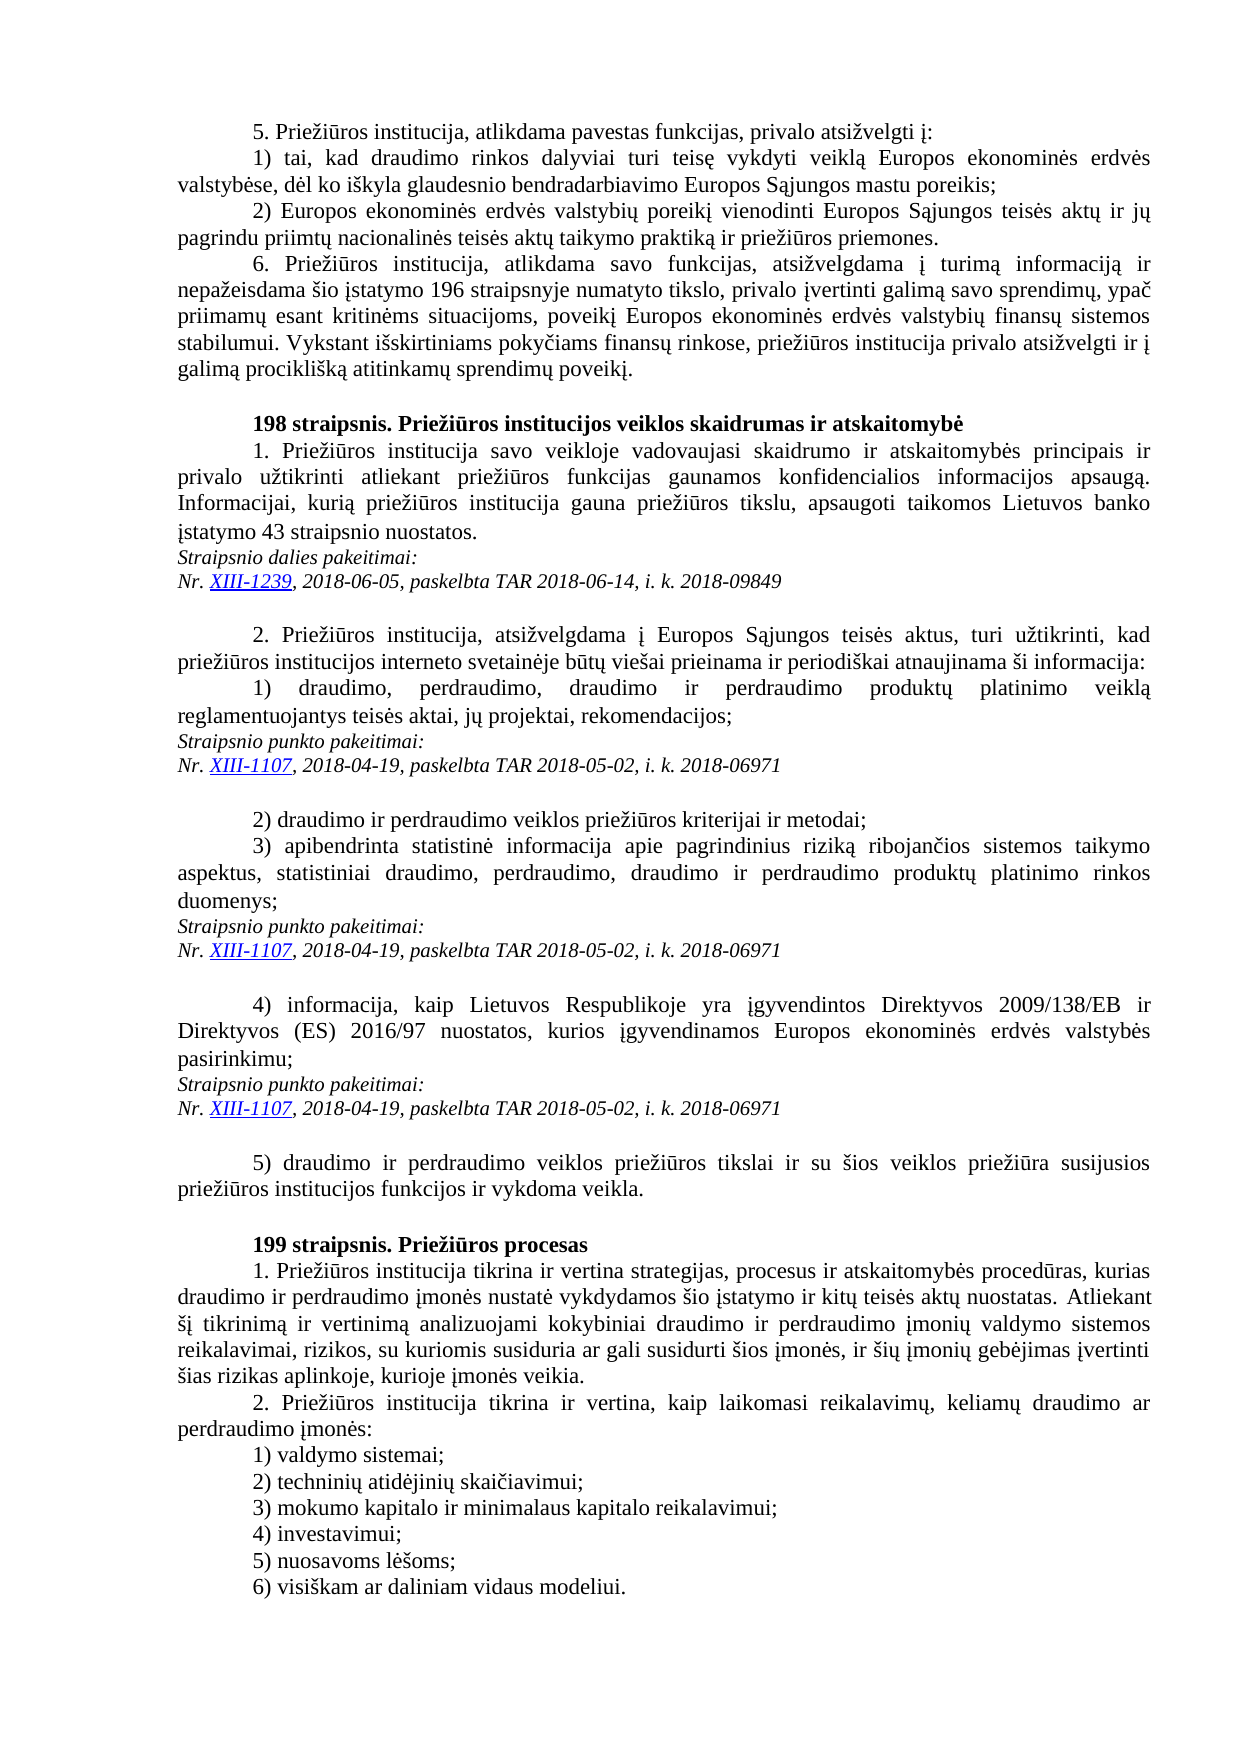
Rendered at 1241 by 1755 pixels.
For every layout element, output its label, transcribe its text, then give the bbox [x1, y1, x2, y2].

text 1) tai, kad draudimo rinkos dalyviai turi teisę vykdyti veiklą Europos ekonominės erdvės valstybėse, dėl ko iškyla glaudesnio bendradarbiavimo Europos Sąjungos mastu poreikis; [177, 144, 1152, 197]
text Straipsnio punkto pakeitimai: [177, 914, 1152, 938]
text Straipsnio dalies pakeitimai: [177, 544, 1152, 569]
text Nr. XIII-1239, 2018-06-05, paskelbta TAR 2018-06-14, i. k. 2018-09849 [177, 569, 1152, 593]
text 2) draudimo ir perdraudimo veiklos priežiūros kriterijai ir metodai; [177, 806, 1152, 832]
text 5. Priežiūros institucija, atlikdama pavestas funkcijas, privalo atsižvelgti į: [177, 118, 1152, 144]
text Straipsnio punkto pakeitimai: [177, 1072, 1152, 1096]
text Nr. XIII-1107, 2018-04-19, paskelbta TAR 2018-05-02, i. k. 2018-06971 [177, 1096, 1152, 1120]
text Straipsnio punkto pakeitimai: [177, 729, 1152, 753]
text 2) techninių atidėjinių skaičiavimui; [177, 1468, 1152, 1494]
text 4) informacija, kaip Lietuvos Respublikoje yra įgyvendintos Direktyvos 2009/138/EB ir Direktyvos (ES) 2016/97 nuostatos, kurios įgyvendinamos Europos ekonominės erdvės valstybės pasirinkimu; [177, 991, 1152, 1072]
text 5) draudimo ir perdraudimo veiklos priežiūros tikslai ir su šios veiklos priežiūra susijusios priežiūros institucijos funkcijos ir vykdoma veikla. [177, 1149, 1152, 1202]
text 3) mokumo kapitalo ir minimalaus kapitalo reikalavimui; [177, 1494, 1152, 1521]
text 2. Priežiūros institucija tikrina ir vertina, kaip laikomasi reikalavimų, keliamų draudimo ar perdraudimo įmonės: [177, 1389, 1152, 1441]
text 198 straipsnis. Priežiūros institucijos veiklos skaidrumas ir atskaitomybė [177, 410, 1152, 437]
text 5) nuosavoms lėšoms; [177, 1547, 1152, 1573]
text 3) apibendrinta statistinė informacija apie pagrindinius riziką ribojančios sistemos taikymo aspektus, statistiniai draudimo, perdraudimo, draudimo ir perdraudimo produktų platinimo rinkos duomenys; [177, 832, 1152, 914]
text Nr. XIII-1107, 2018-04-19, paskelbta TAR 2018-05-02, i. k. 2018-06971 [177, 938, 1152, 962]
text 2. Priežiūros institucija, atsižvelgdama į Europos Sąjungos teisės aktus, turi užtikrinti, kad priežiūros institucijos interneto svetainėje būtų viešai prieinama ir periodiškai atnaujinama ši informacija: [177, 621, 1152, 674]
text 1. Priežiūros institucija tikrina ir vertina strategijas, procesus ir atskaitomybės procedūras, kurias draudimo ir perdraudimo įmonės nustatė vykdydamos šio įstatymo ir kitų teisės aktų nuostatas. Atliekant šį tikrinimą ir vertinimą analizuojami kokybiniai draudimo ir perdraudimo įmonių valdymo sistemos reikalavimai, rizikos, su kuriomis susiduria ar gali susidurti šios įmonės, ir šių įmonių gebėjimas įvertinti šias rizikas aplinkoje, kurioje įmonės veikia. [177, 1257, 1152, 1389]
text 1) draudimo, perdraudimo, draudimo ir perdraudimo produktų platinimo veiklą reglamentuojantys teisės aktai, jų projektai, rekomendacijos; [177, 674, 1152, 729]
text 1) valdymo sistemai; [177, 1441, 1152, 1468]
text 6) visiškam ar daliniam vidaus modeliui. [177, 1573, 1152, 1599]
text 4) investavimui; [177, 1521, 1152, 1547]
text 2) Europos ekonominės erdvės valstybių poreikį vienodinti Europos Sąjungos teisės aktų ir jų pagrindu priimtų nacionalinės teisės aktų taikymo praktiką ir priežiūros priemones. [177, 197, 1152, 250]
text Nr. XIII-1107, 2018-04-19, paskelbta TAR 2018-05-02, i. k. 2018-06971 [177, 753, 1152, 777]
text 199 straipsnis. Priežiūros procesas [177, 1231, 1152, 1257]
text 1. Priežiūros institucija savo veikloje vadovaujasi skaidrumo ir atskaitomybės principais ir privalo užtikrinti atliekant priežiūros funkcijas gaunamos konfidencialios informacijos apsaugą. Informacijai, kurią priežiūros institucija gauna priežiūros tikslu, apsaugoti taikomos Lietuvos banko įstatymo 43 straipsnio nuostatos. [177, 437, 1152, 544]
text 6. Priežiūros institucija, atlikdama savo funkcijas, atsižvelgdama į turimą informaciją ir nepažeisdama šio įstatymo 196 straipsnyje numatyto tikslo, privalo įvertinti galimą savo sprendimų, ypač priimamų esant kritinėms situacijoms, poveikį Europos ekonominės erdvės valstybių finansų sistemos stabilumui. Vykstant išskirtiniams pokyčiams finansų rinkose, priežiūros institucija privalo atsižvelgti ir į galimą prociklišką atitinkamų sprendimų poveikį. [177, 250, 1152, 382]
